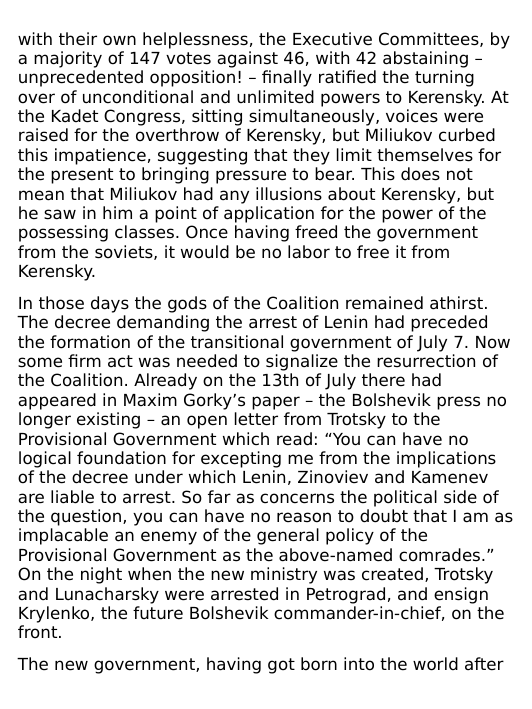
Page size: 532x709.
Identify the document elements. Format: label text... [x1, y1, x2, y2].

text In those days the gods of the Coalition remained athirst. The decree demanding the arrest of Lenin had preceded the formation of the transitional government of July 7. Now some firm act was needed to signalize the resurrection of the Coalition. Already on the 13th of July there had appeared in Maxim Gorky’s paper – the Bolshevik press no longer existing – an open letter from Trotsky to the Provisional Government which read: “You can have no logical foundation for excepting me from the implications of the decree under which Lenin, Zinoviev and Kamenev are liable to arrest. So far as concerns the political side of the question, you can have no reason to doubt that I am as implacable an enemy of the general policy of the Provisional Government as the above-named comrades.” On the night when the new ministry was created, Trotsky and Lunacharsky were arrested in Petrograd, and ensign Krylenko, the future Bolshevik commander-in-chief, on the front. [18, 294, 514, 643]
text The new government, having got born into the world after [18, 655, 514, 674]
text with their own helplessness, the Executive Committees, by a majority of 147 votes against 46, with 42 abstaining – unprecedented opposition! – finally ratified the turning over of unconditional and unlimited powers to Kerensky. At the Kadet Congress, sitting simultaneously, voices were raised for the overthrow of Kerensky, but Miliukov curbed this impatience, suggesting that they limit themselves for the present to bringing pressure to bear. This does not mean that Miliukov had any illusions about Kerensky, but he saw in him a point of application for the power of the possessing classes. Once having freed the government from the soviets, it would be no labor to free it from Kerensky. [18, 29, 514, 281]
